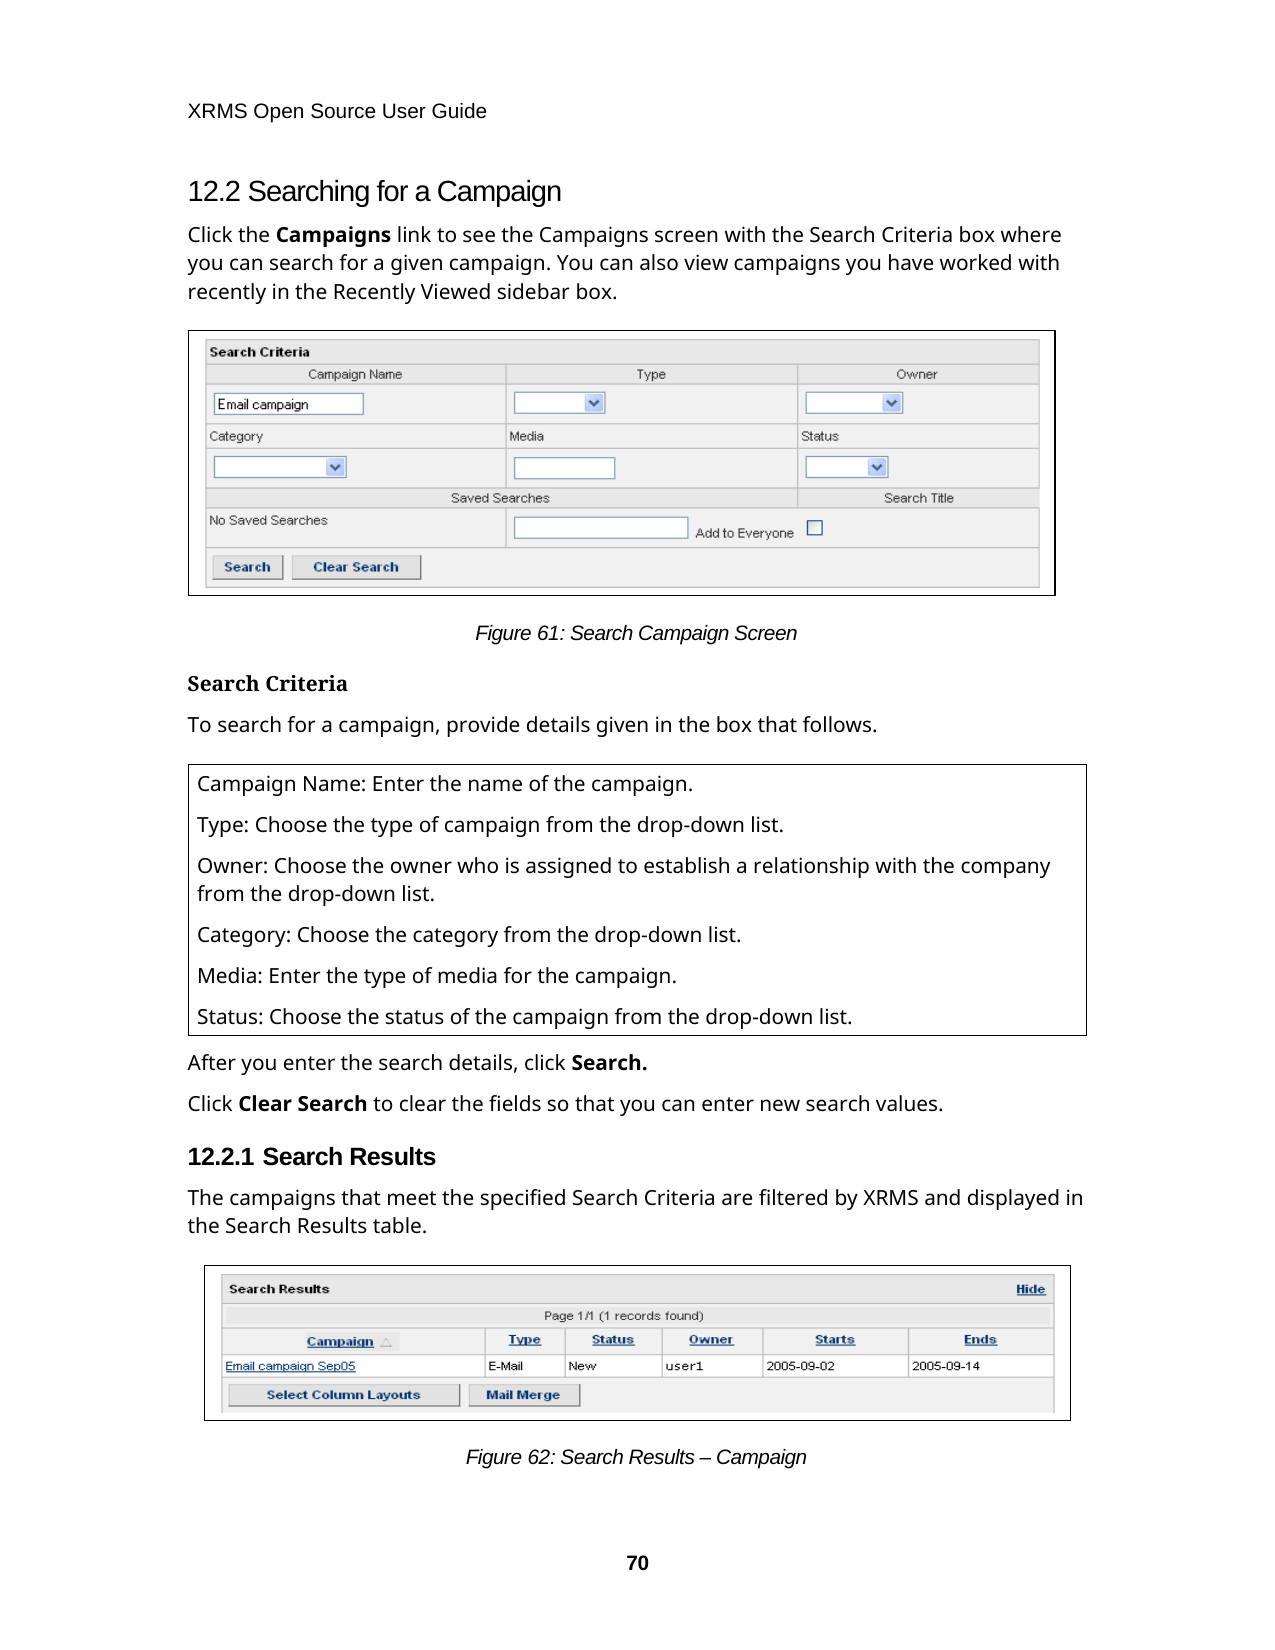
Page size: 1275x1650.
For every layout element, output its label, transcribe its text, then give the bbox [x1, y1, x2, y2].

text Figure 62: Search Results – Campaign [187, 1446, 1087, 1469]
text Search Criteria [187, 669, 1087, 698]
text Type: Choose the type of campaign from the drop-down list. [189, 805, 1086, 838]
text After you enter the search details, click Search. [187, 1048, 1087, 1077]
text Category: Choose the category from the drop-down list. [189, 915, 1086, 949]
picture [219, 1273, 1056, 1413]
subtitle Search Results [187, 1143, 1087, 1171]
text Media: Enter the type of media for the campaign. [189, 956, 1086, 989]
text Status: Choose the status of the campaign from the drop-down list. [189, 997, 1086, 1035]
text Campaign Name: Enter the name of the campaign. [189, 765, 1086, 797]
text To search for a campaign, provide details given in the box that follows. [187, 710, 1087, 739]
picture [203, 338, 1040, 588]
text Click Clear Search to clear the fields so that you can enter new search values. [187, 1089, 1087, 1118]
text Figure 61: Search Campaign Screen [187, 621, 1087, 644]
text The campaigns that meet the specified Search Criteria are filtered by XRMS and displayed in the Search Results table. [187, 1183, 1087, 1240]
subtitle Searching for a Campaign [187, 175, 1087, 208]
text Owner: Choose the owner who is assigned to establish a relationship with the company from the drop-down list. [189, 846, 1086, 908]
text Click the Campaigns link to see the Campaigns screen with the Search Criteria box where you can search for a given campaign. You can also view campaigns you have worked with recently in the Recently Viewed sidebar box. [187, 220, 1087, 305]
